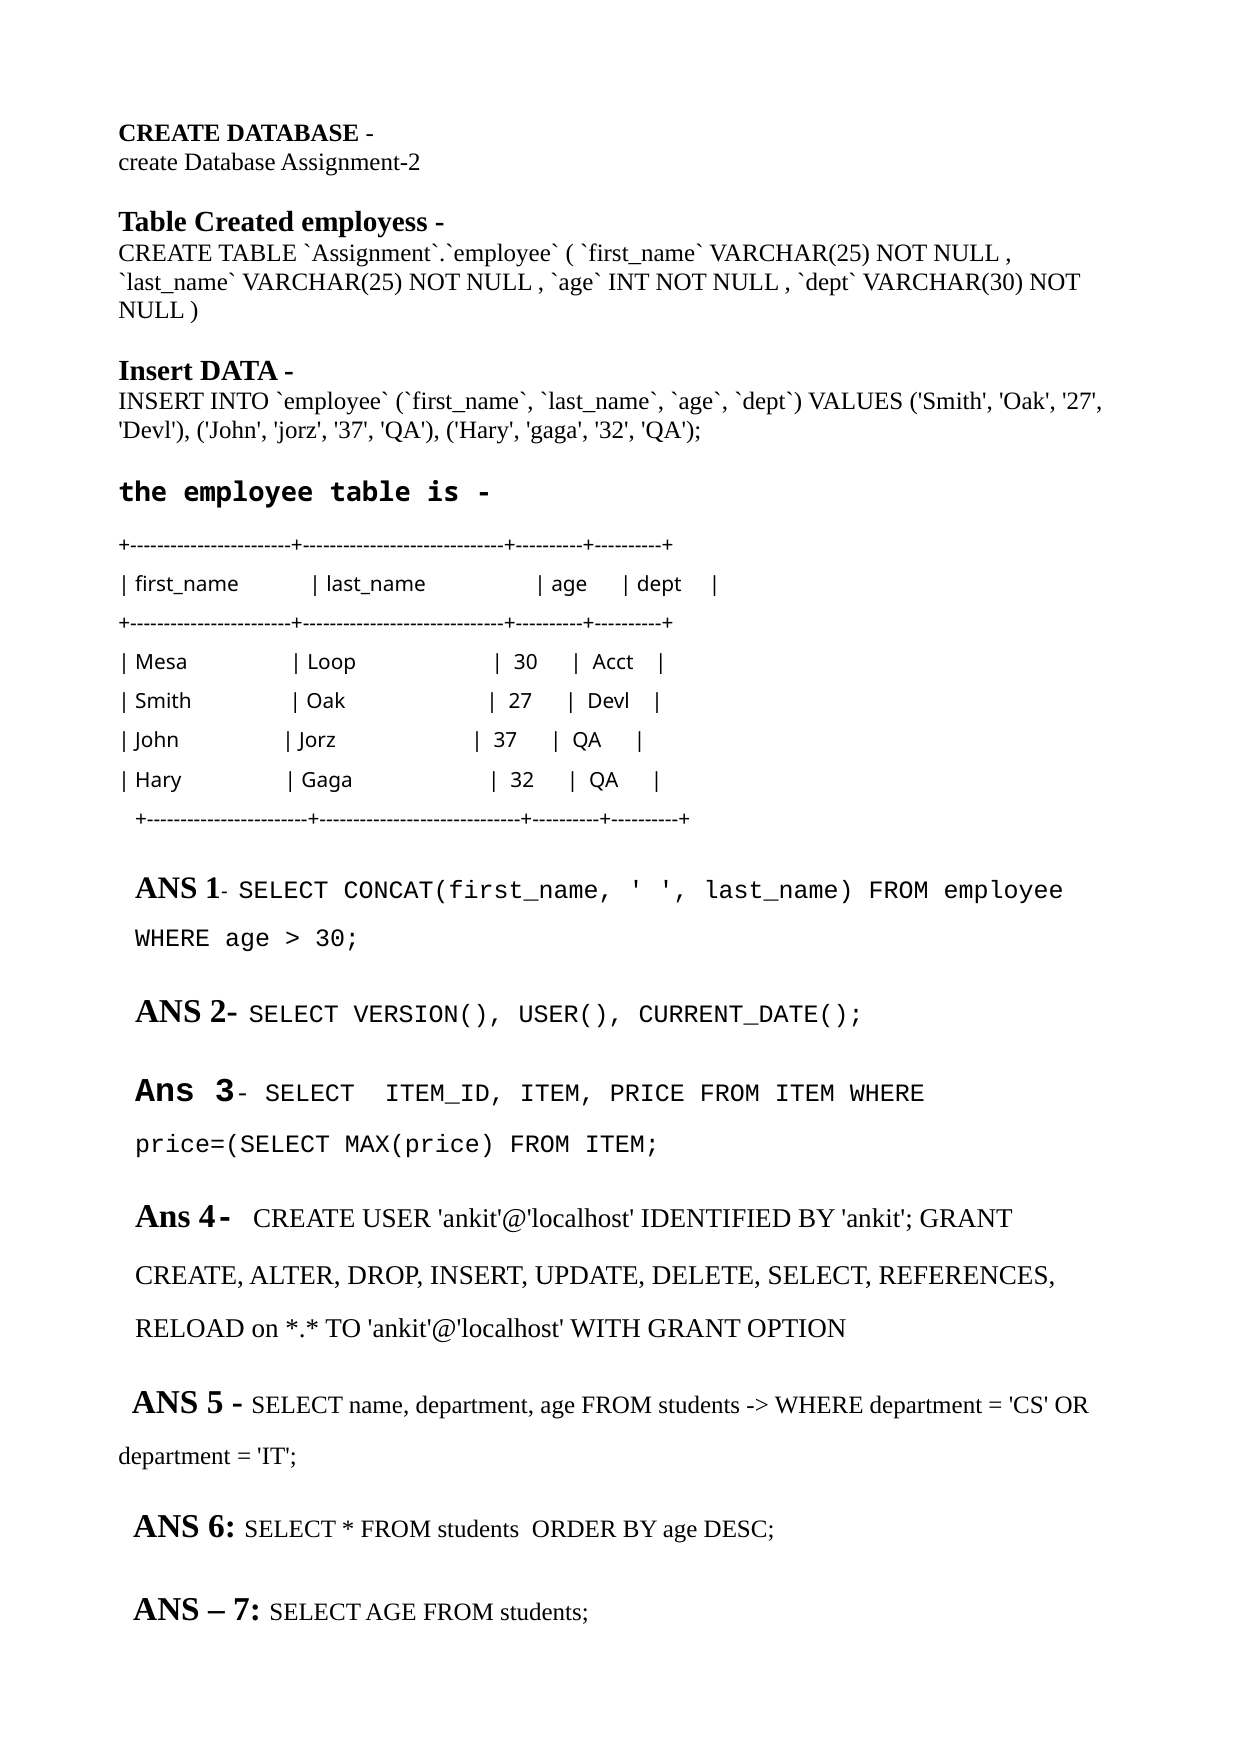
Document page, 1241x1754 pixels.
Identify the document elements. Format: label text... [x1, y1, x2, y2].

text the employee table is - [118, 473, 1122, 509]
text | Hary | Gaga | 32 | QA | [118, 765, 1122, 793]
text +------------------------+------------------------------+----------+----------+ [135, 804, 1122, 832]
text CREATE TABLE `Assignment`.`employee` ( `first_name` VARCHAR(25) NOT NULL , `last_name` VARCHAR(25) NOT NULL , `age` INT NOT NULL , `dept` VARCHAR(30) NOT NULL ) [118, 238, 1122, 324]
text INSERT INTO `employee` (`first_name`, `last_name`, `age`, `dept`) VALUES ('Smith', 'Oak', '27', 'Devl'), ('John', 'jorz', '37', 'QA'), ('Hary', 'gaga', '32', 'QA'); [118, 386, 1122, 444]
text ANS 5 - SELECT name, department, age FROM students -> WHERE department = 'CS' OR department = 'IT'; [118, 1382, 1122, 1470]
text create Database Assignment-2 [118, 147, 1122, 176]
text Ans 3- SELECT ITEM_ID, ITEM, PRICE FROM ITEM WHERE price=(SELECT MAX(price) FROM ITEM; [135, 1074, 1122, 1160]
text Insert DATA - [118, 353, 1122, 386]
text | first_name | last_name | age | dept | [118, 569, 1122, 597]
text | Mesa | Loop | 30 | Acct | [118, 647, 1122, 676]
text Ans 4- CREATE USER 'ankit'@'localhost' IDENTIFIED BY 'ankit'; GRANT CREATE, ALTER, DROP, INSERT, UPDATE, DELETE, SELECT, REFERENCES, RELOAD on *.* TO 'ankit'@'localhost' WITH GRANT OPTION [135, 1197, 1122, 1344]
text ANS 6: SELECT * FROM students ORDER BY age DESC; [118, 1507, 1122, 1545]
text ANS – 7: SELECT AGE FROM students; [118, 1589, 1122, 1627]
text | John | Jorz | 37 | QA | [118, 726, 1122, 754]
text Table Created employess - [118, 204, 1122, 238]
text ANS 1- SELECT CONCAT(first_name, ' ', last_name) FROM employee WHERE age > 30; [135, 869, 1122, 954]
text | Smith | Oak | 27 | Devl | [118, 686, 1122, 715]
text +------------------------+------------------------------+----------+----------+ [118, 530, 1122, 558]
text CREATE DATABASE - [118, 118, 1122, 147]
text ANS 2- SELECT VERSION(), USER(), CURRENT_DATE(); [135, 991, 1122, 1029]
text +------------------------+------------------------------+----------+----------+ [118, 608, 1122, 636]
